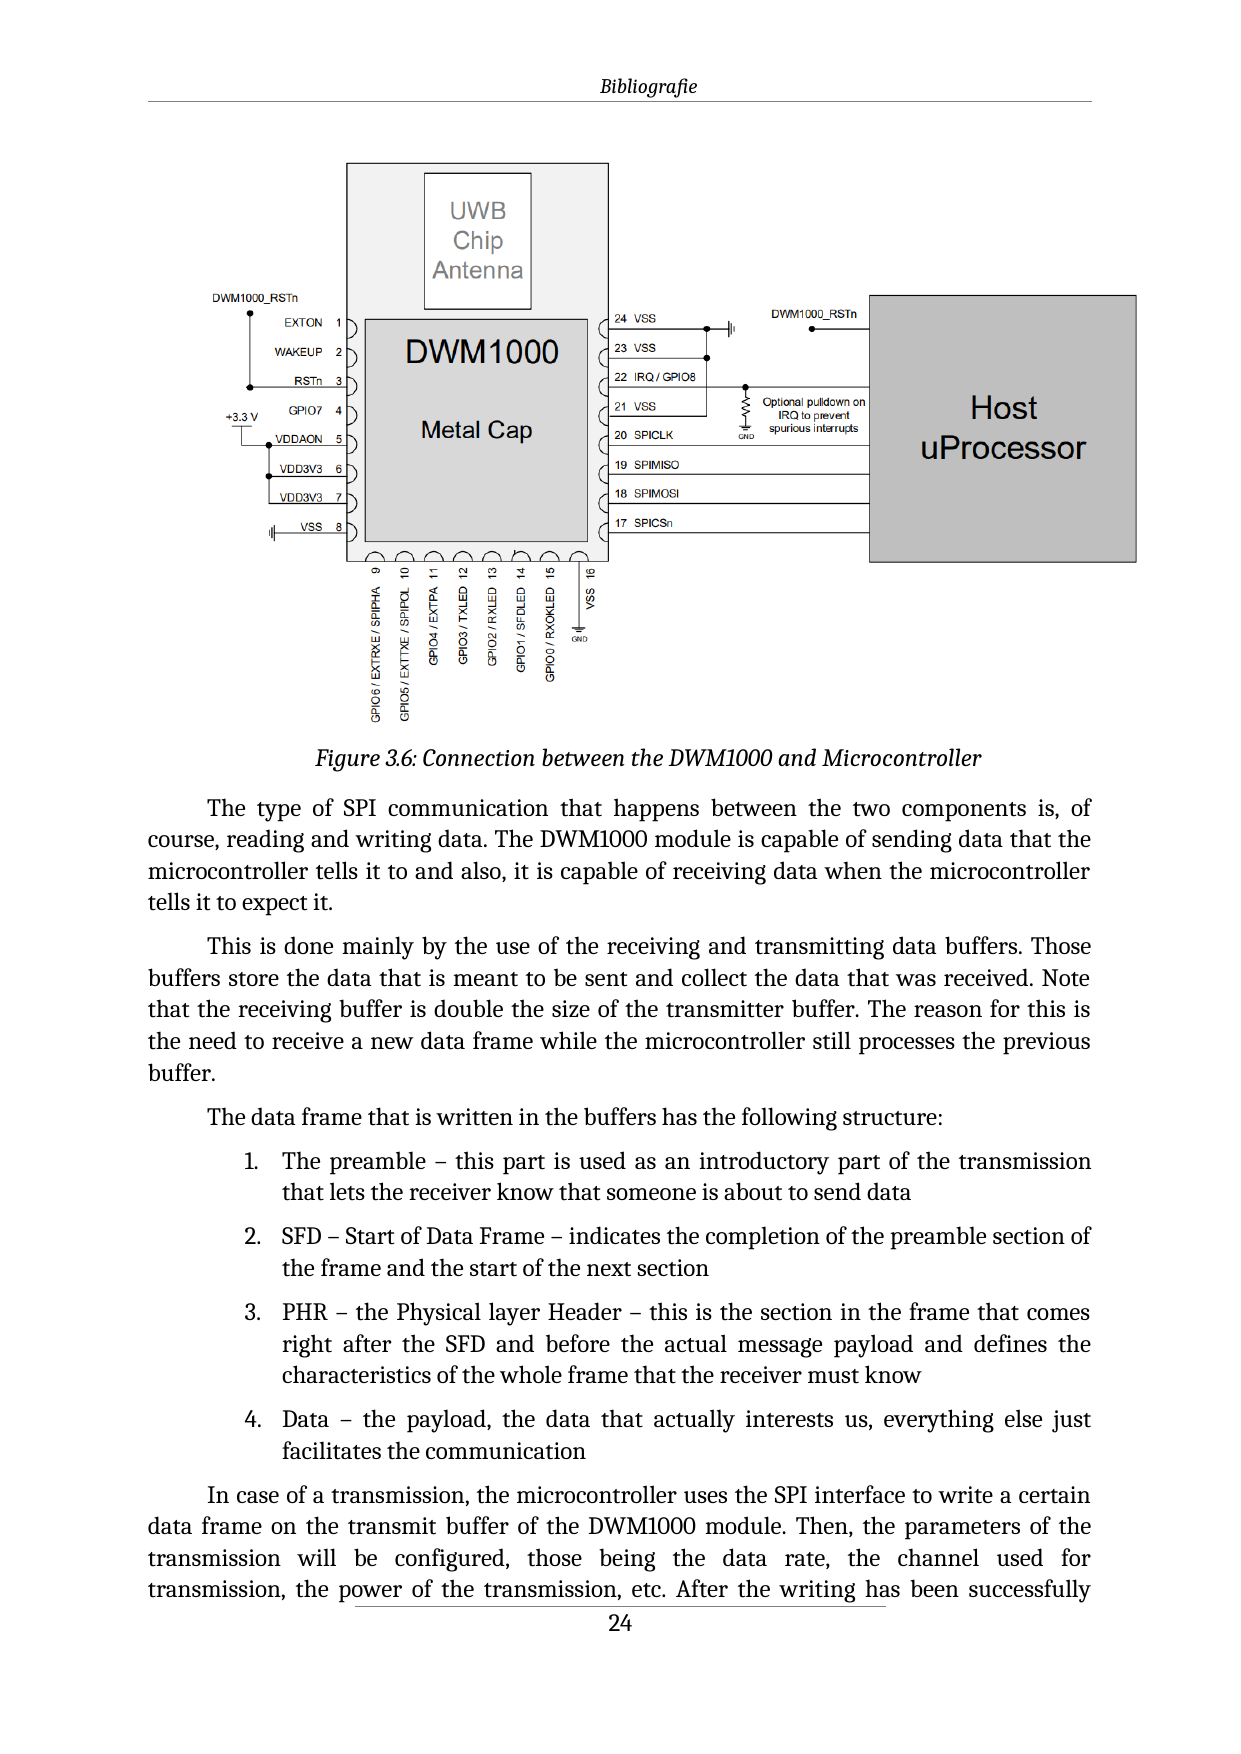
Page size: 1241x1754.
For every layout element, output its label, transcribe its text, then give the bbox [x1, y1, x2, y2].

text Figure 3.6: Connection between the DWM1000 and Microcontroller [148, 744, 1092, 773]
text This is done mainly by the use of the receiving and transmitting data buffers. Those buffers store the data that is meant to be sent and collect the data that was received. Note that the receiving buffer is double the size of the transmitter buffer. The reason for this is the need to receive a new data frame while the microcontroller still processes the previous buffer. [148, 932, 1092, 1087]
picture [206, 147, 1152, 729]
list Data – the payload, the data that actually interests us, everything else just facilitates the communication [244, 1405, 1092, 1465]
list The preamble – this part is used as an introductory part of the transmission that lets the receiver know that someone is about to send data [244, 1147, 1092, 1207]
text The type of SPI communication that happens between the two components is, of course, reading and writing data. The DWM1000 module is capable of sending data that the microcontroller tells it to and also, it is capable of receiving data when the microcontroller tells it to expect it. [148, 793, 1092, 917]
text The data frame that is written in the buffers has the following structure: [148, 1103, 1092, 1131]
list SFD – Start of Data Frame – indicates the completion of the preamble section of the frame and the start of the next section [244, 1222, 1092, 1283]
text In case of a transmission, the microcontroller uses the SPI interface to write a certain data frame on the transmit buffer of the DWM1000 module. Then, the parameters of the transmission will be configured, those being the data rate, the channel used for transmission, the power of the transmission, etc. After the writing has been successfully [148, 1481, 1092, 1604]
list PHR – the Physical layer Header – this is the section in the frame that comes right after the SFD and before the actual message payload and defines the characteristics of the whole frame that the receiver must know [244, 1298, 1092, 1390]
